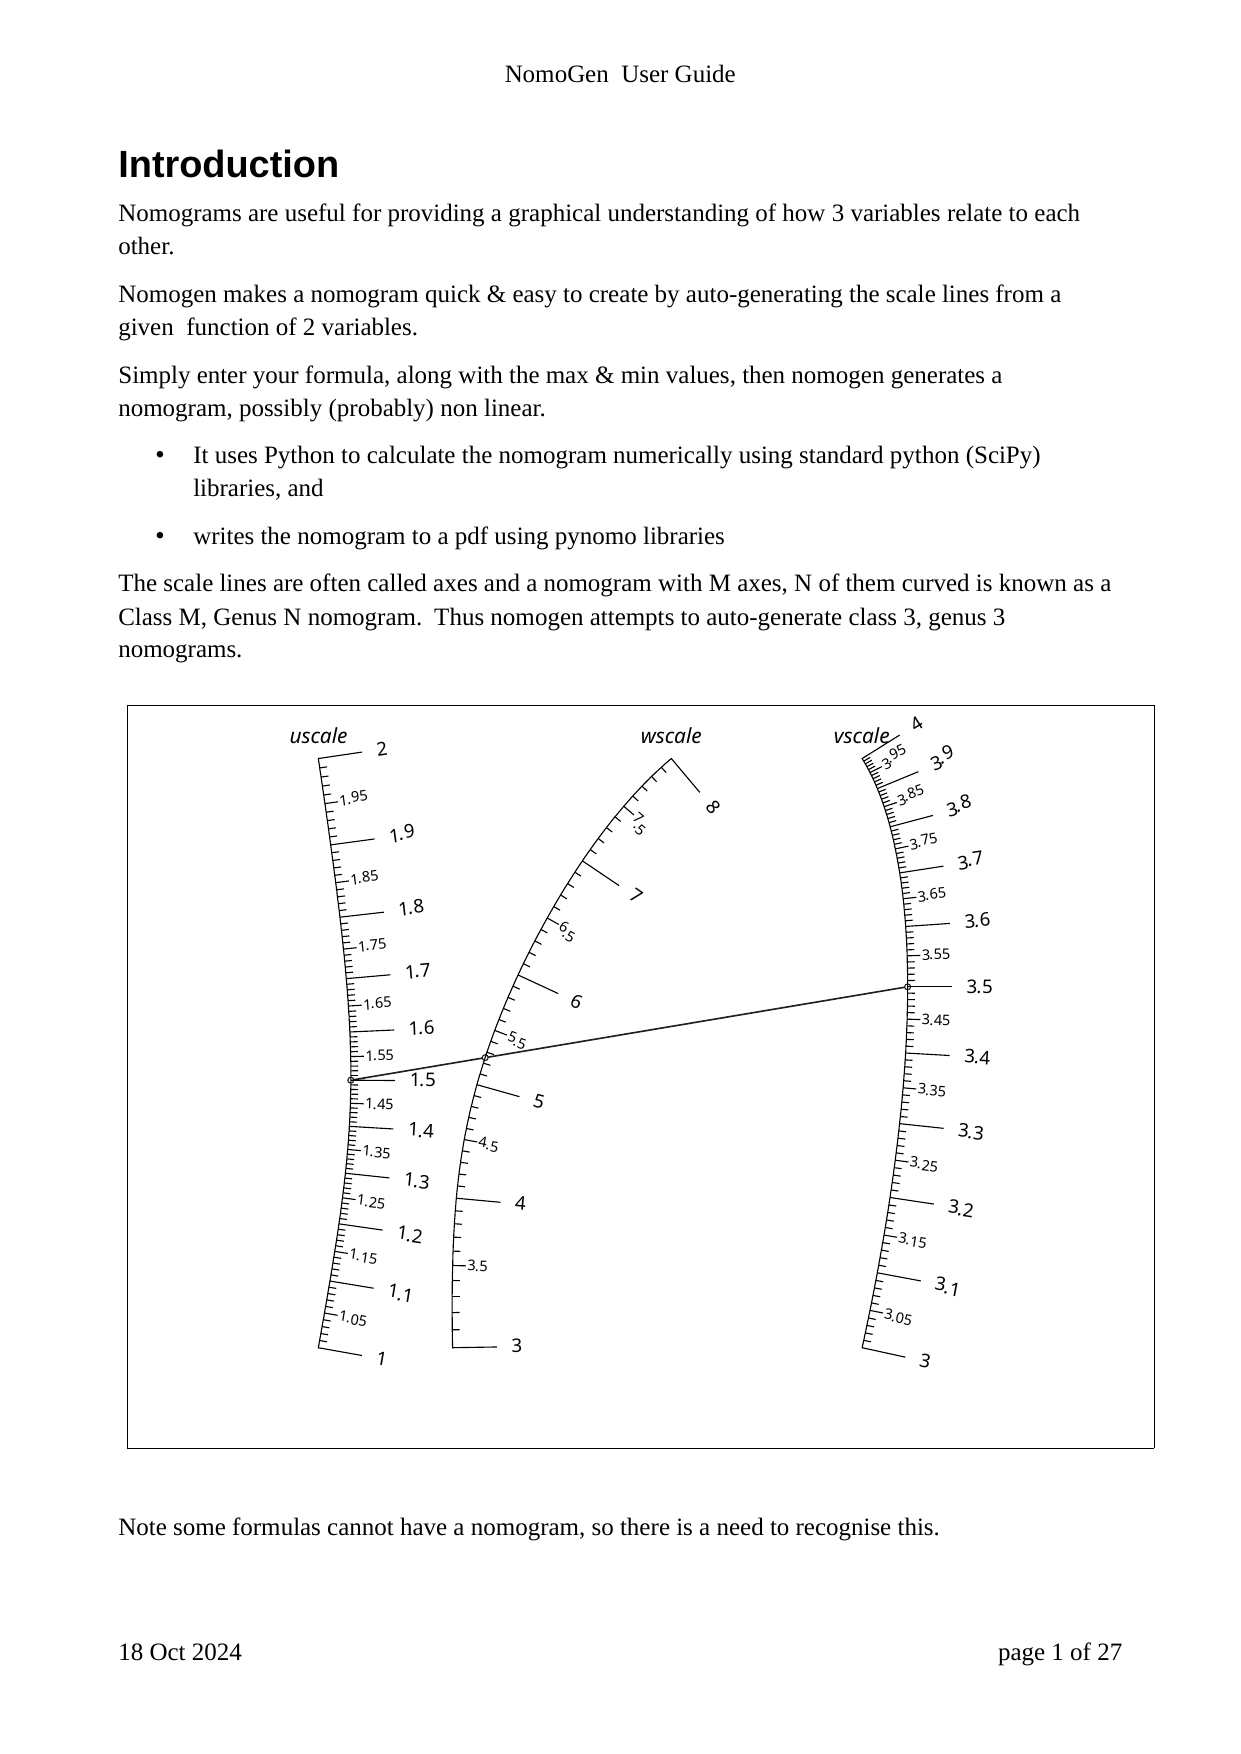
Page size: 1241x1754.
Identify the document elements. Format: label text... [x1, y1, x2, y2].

text Note some formulas cannot have a nomogram, so there is a need to recognise this. [118, 1512, 1122, 1541]
list It uses Python to calculate the nomogram numerically using standard python (SciPy) libraries, and [156, 440, 1122, 502]
list writes the nomogram to a pdf using pynomo libraries [156, 521, 1122, 550]
text Simply enter your formula, along with the max & min values, then nomogen generates a nomogram, possibly (probably) non linear. [118, 360, 1122, 421]
text Nomograms are useful for providing a graphical understanding of how 3 variables relate to each other. [118, 198, 1122, 260]
text The scale lines are often called axes and a nomogram with M axes, N of them curved is known as a Class M, Genus N nomogram. Thus nomogen attempts to auto-generate class 3, genus 3 nomograms. [118, 568, 1122, 663]
subtitle Introduction [118, 142, 1122, 186]
text Nomogen makes a nomogram quick & easy to create by auto-generating the scale lines from a given function of 2 variables. [118, 279, 1122, 341]
